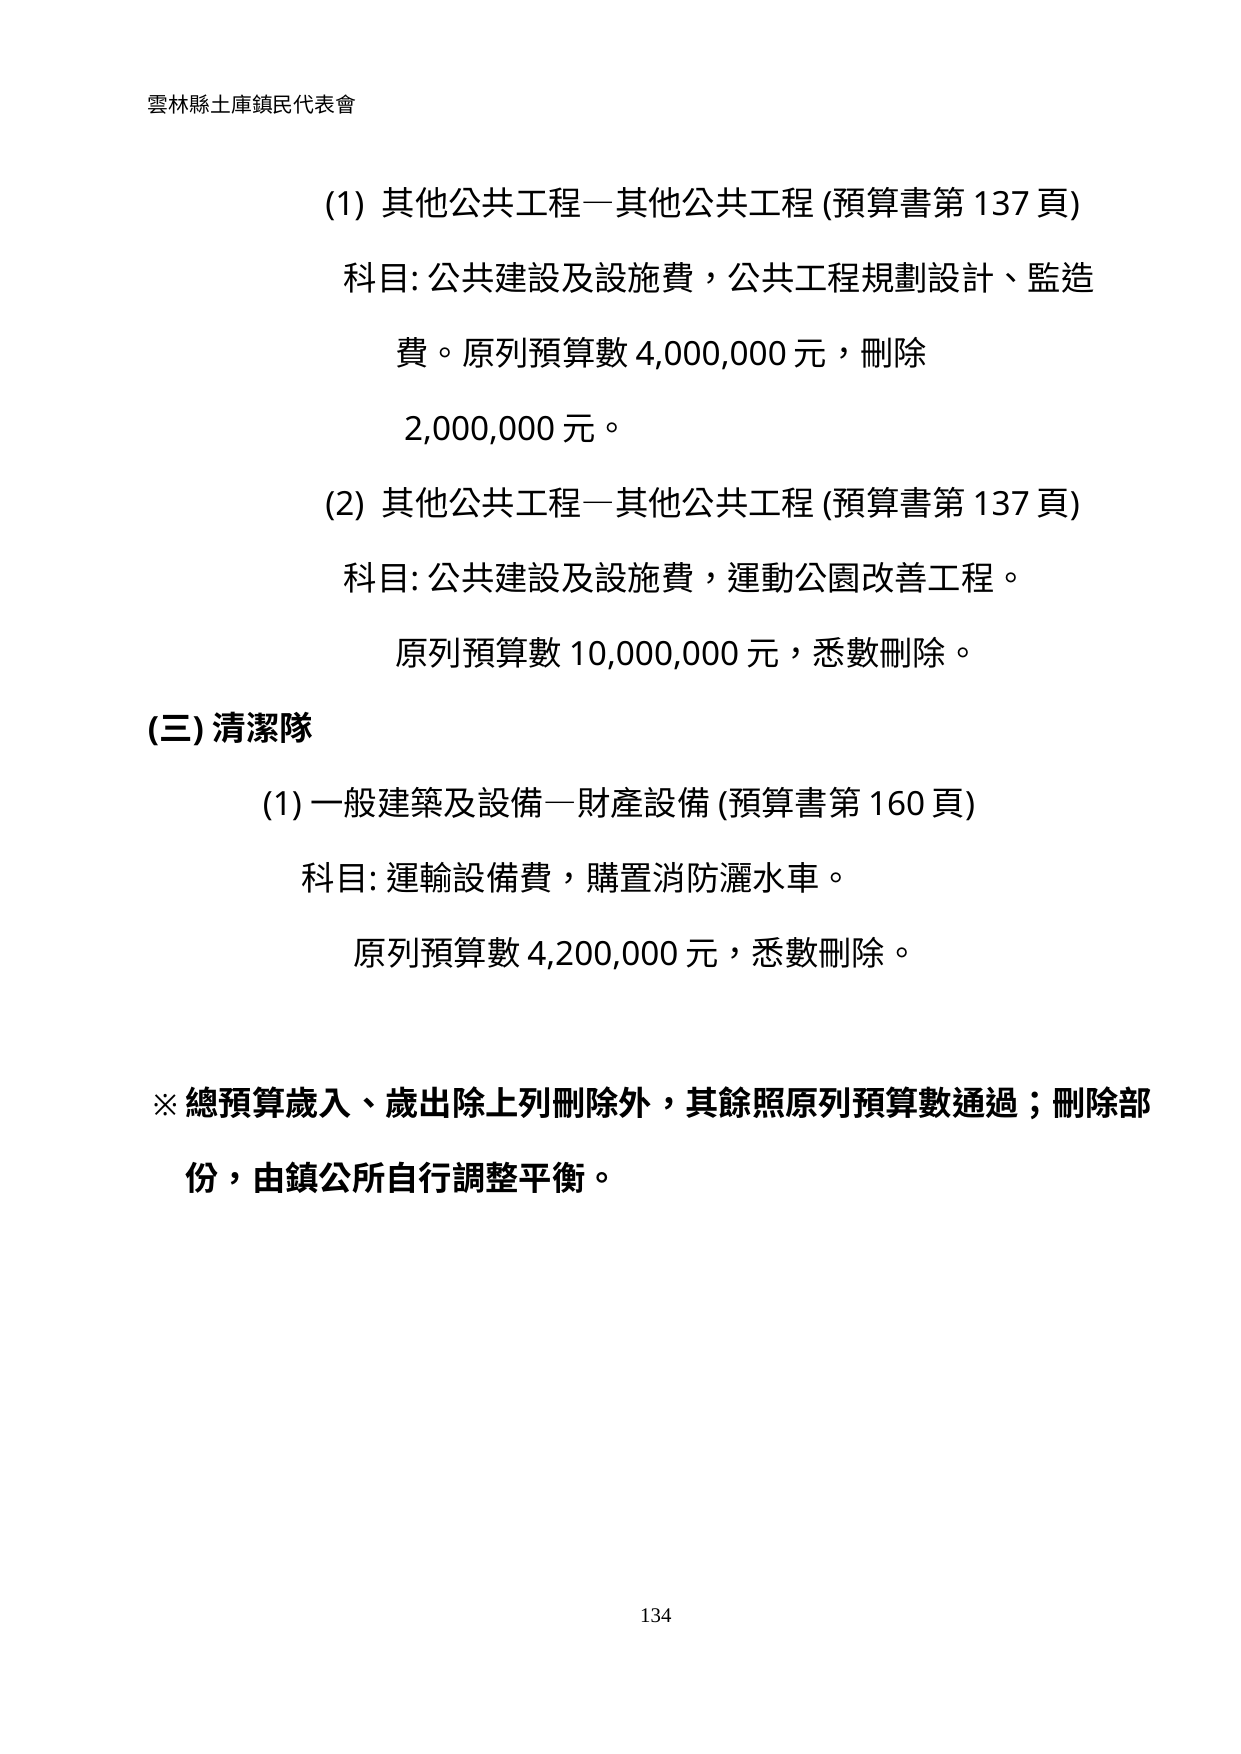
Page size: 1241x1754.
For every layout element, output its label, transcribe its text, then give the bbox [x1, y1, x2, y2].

text 科目: 公共建設及設施費，公共工程規劃設計、監造 [291, 239, 1163, 314]
text 科目: 運輸設備費，購置消防灑水車。 [198, 839, 1163, 914]
list 總預算歲入、歲出除上列刪除外，其餘照原列預算數通過；刪除部份，由鎮公所自行調整平衡。 [148, 1064, 1163, 1214]
text 科目: 公共建設及設施費，運動公園改善工程。 [291, 539, 1163, 614]
text (1) 其他公共工程—其他公共工程 (預算書第137頁) [325, 164, 1163, 239]
text 2,000,000元。 [291, 389, 1163, 464]
text 原列預算數4,200,000元，悉數刪除。 [198, 914, 1163, 989]
text (1) 一般建築及設備—財產設備 (預算書第160頁) [198, 764, 1163, 839]
text 費。原列預算數4,000,000元，刪除 [291, 314, 1163, 389]
text (2) 其他公共工程—其他公共工程 (預算書第137頁) [325, 464, 1163, 539]
text 原列預算數10,000,000元，悉數刪除。 [291, 614, 1163, 689]
text (三) 清潔隊 [148, 689, 1163, 764]
